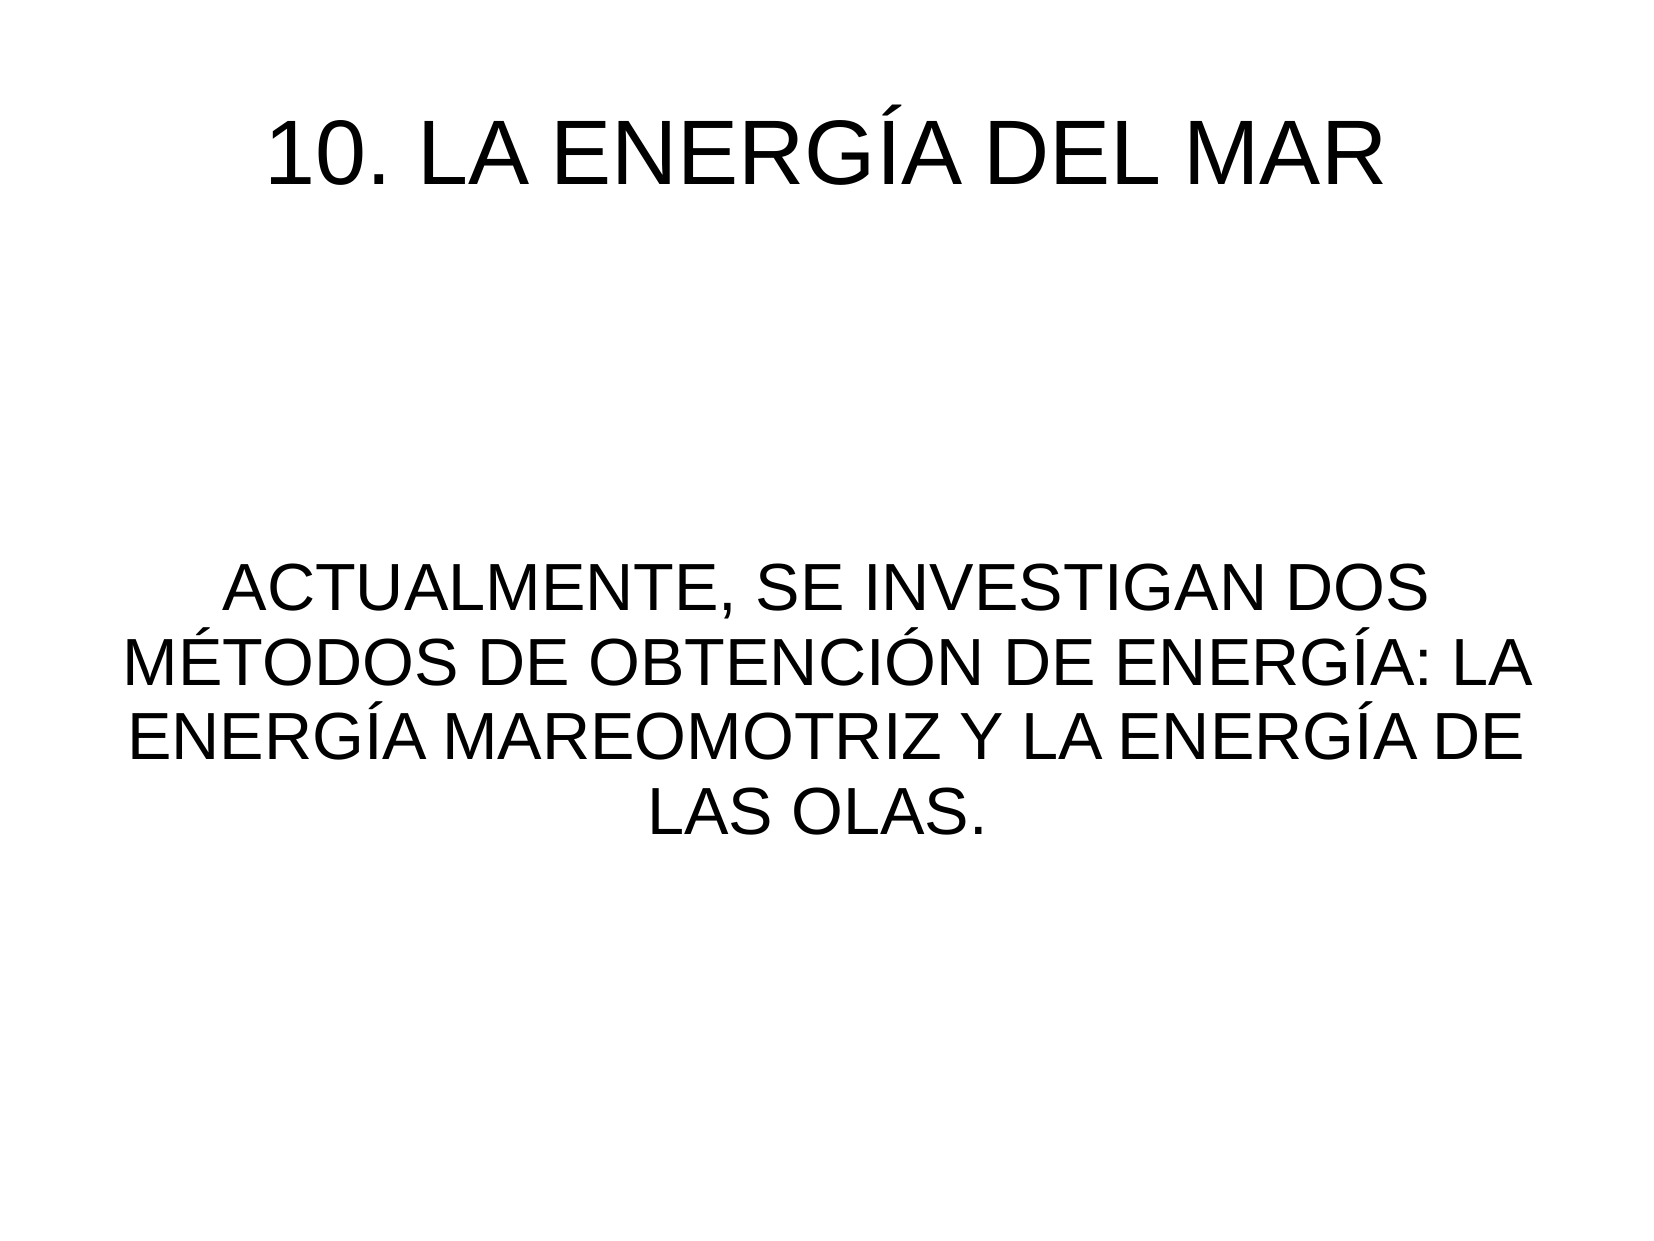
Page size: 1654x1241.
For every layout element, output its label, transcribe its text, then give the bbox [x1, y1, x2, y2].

subtitle ACTUALMENTE, SE INVESTIGAN DOS MÉTODOS DE OBTENCIÓN DE ENERGÍA: LA ENERGÍA MAREOMOTRIZ Y LA ENERGÍA DE LAS OLAS. [82, 297, 1571, 1102]
title 10. LA ENERGÍA DEL MAR [82, 56, 1571, 250]
